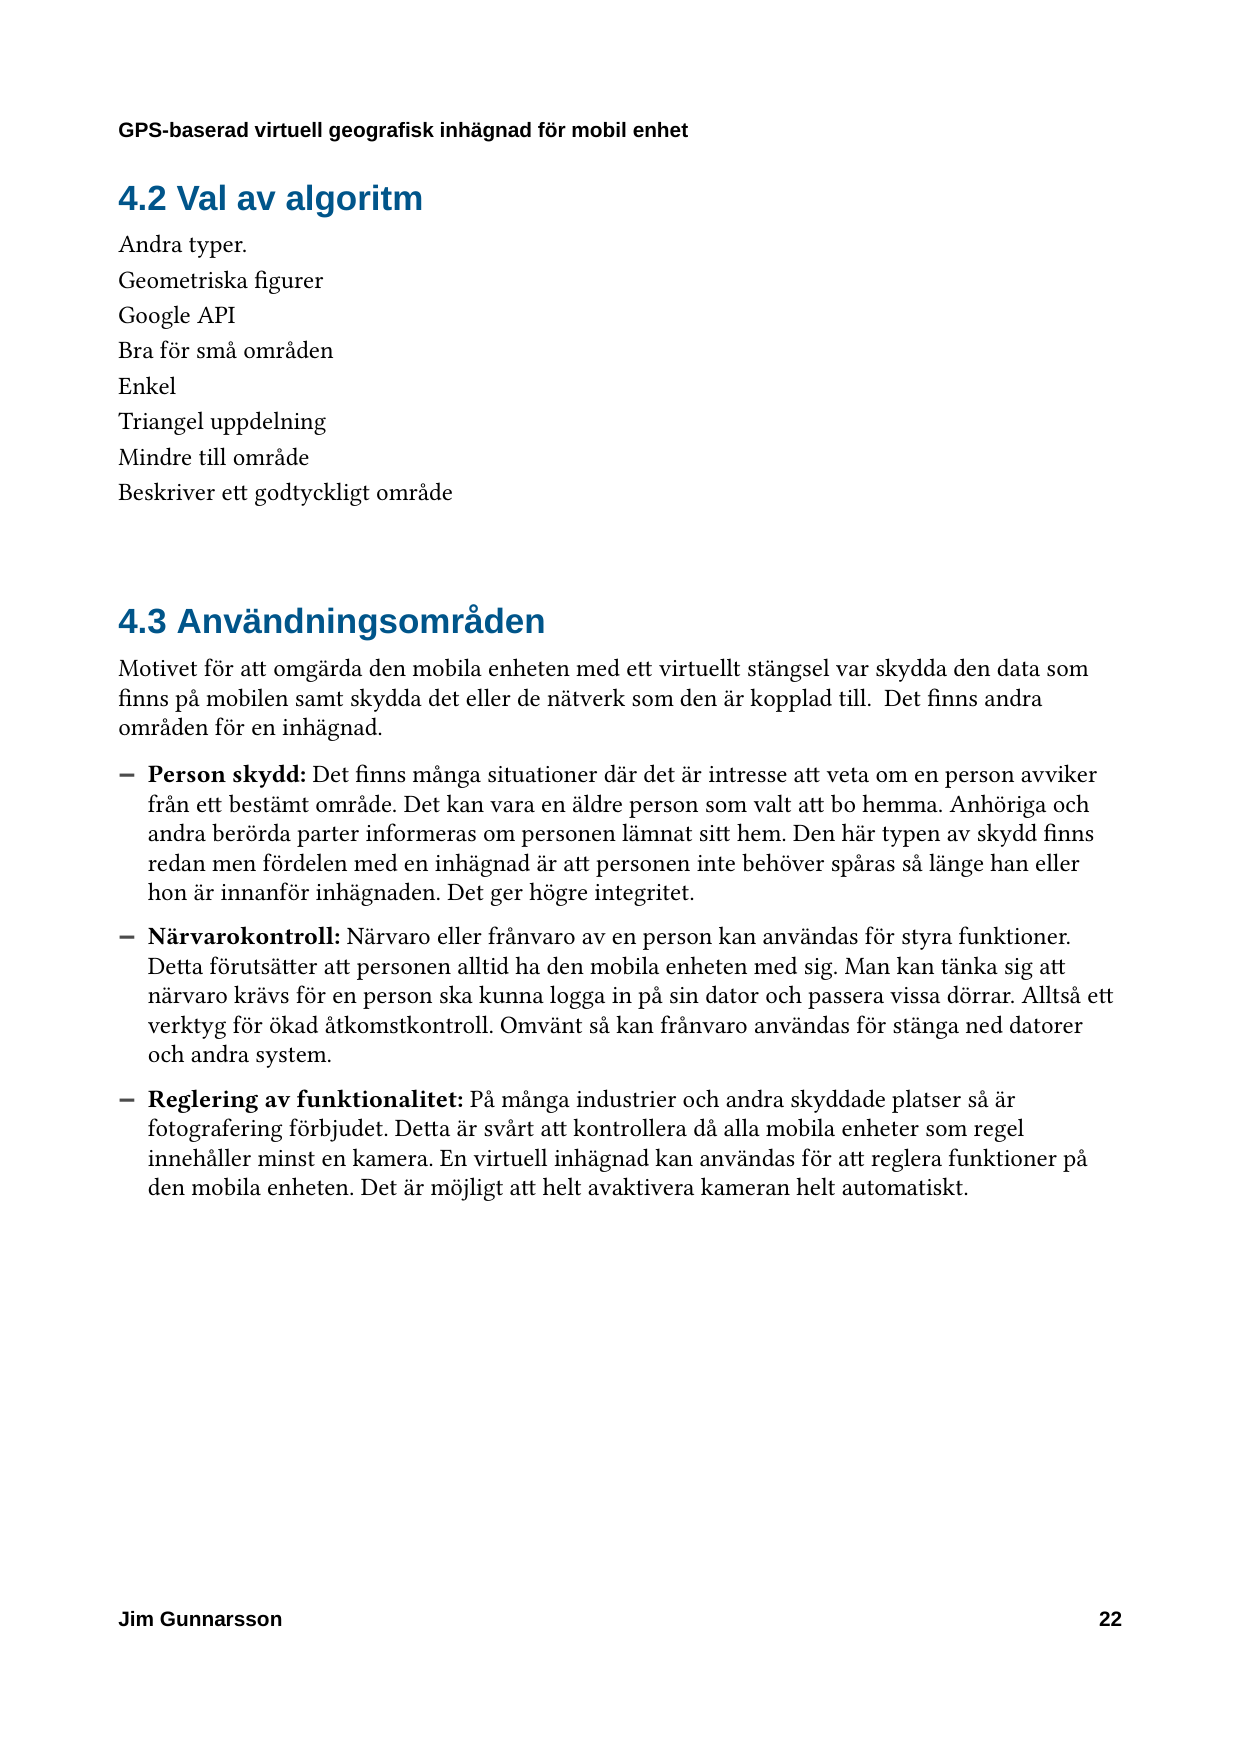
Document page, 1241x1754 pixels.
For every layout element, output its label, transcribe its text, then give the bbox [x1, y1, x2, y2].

text Bra för små områden [118, 335, 1122, 365]
text Google API [118, 300, 1122, 329]
subtitle Val av algoritm [118, 177, 1122, 217]
text Geometriska figurer [118, 264, 1122, 294]
text Mindre till område [118, 442, 1122, 471]
list Person skydd: Det finns många situationer där det är intresse att veta om en person avviker från ett bestämt område. Det kan vara en äldre person som valt att bo hemma. Anhöriga och andra berörda parter informeras om personen lämnat sitt hem. Den här typen av skydd finns redan men fördelen med en inhägnad är att personen inte behöver spåras så länge han eller hon är innanför inhägnaden. Det ger högre integritet. [118, 759, 1122, 906]
text Motivet för att omgärda den mobila enheten med ett virtuellt stängsel var skydda den data som finns på mobilen samt skydda det eller de nätverk som den är kopplad till. Det finns andra områden för en inhägnad. [118, 653, 1122, 741]
list Närvarokontroll: Närvaro eller frånvaro av en person kan användas för styra funktioner. Detta förutsätter att personen alltid ha den mobila enheten med sig. Man kan tänka sig att närvaro krävs för en person ska kunna logga in på sin dator och passera vissa dörrar. Alltså ett verktyg för ökad åtkomstkontroll. Omvänt så kan frånvaro användas för stänga ned datorer och andra system. [118, 921, 1122, 1069]
text Enkel [118, 371, 1122, 400]
subtitle Användningsområden [118, 601, 1122, 641]
text Beskriver ett godtyckligt område [118, 477, 1122, 506]
text Andra typer. [118, 229, 1122, 258]
text Triangel uppdelning [118, 406, 1122, 436]
list Reglering av funktionalitet: På många industrier och andra skyddade platser så är fotografering förbjudet. Detta är svårt att kontrollera då alla mobila enheter som regel innehåller minst en kamera. En virtuell inhägnad kan användas för att reglera funktioner på den mobila enheten. Det är möjligt att helt avaktivera kameran helt automatiskt. [118, 1083, 1122, 1201]
